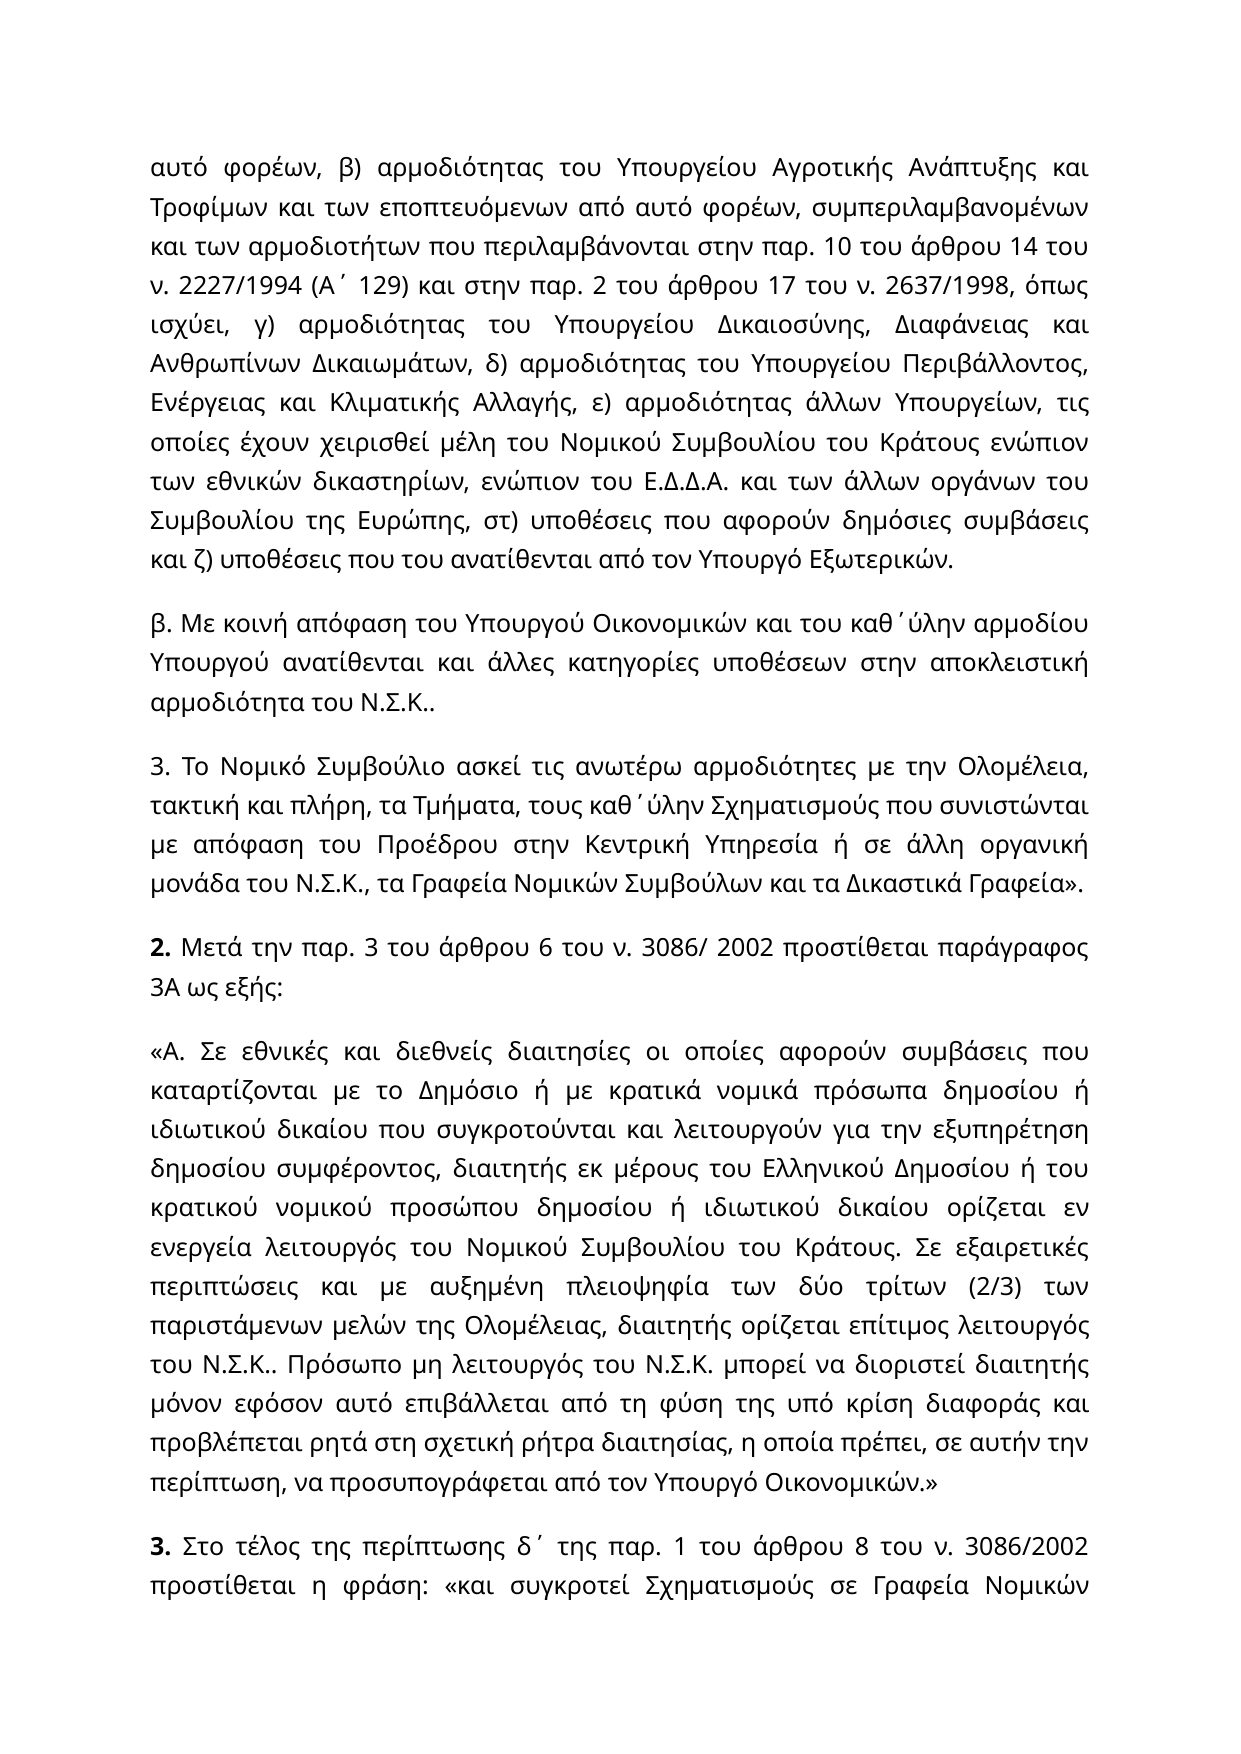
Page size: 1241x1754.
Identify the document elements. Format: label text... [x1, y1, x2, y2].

text 2. Μετά την παρ. 3 του άρθρου 6 του ν. 3086/ 2002 προστίθεται παράγραφος 3Α ως εξής: [150, 930, 1090, 1003]
text αυτό φορέων, β) αρμοδιότητας του Υπουργείου Αγροτικής Ανάπτυξης και Τροφίμων και των εποπτευόμενων από αυτό φορέων, συμπεριλαμβανομένων και των αρμοδιοτήτων που περιλαμβάνονται στην παρ. 10 του άρθρου 14 του ν. 2227/1994 (Α΄ 129) και στην παρ. 2 του άρθρου 17 του ν. 2637/1998, όπως ισχύει, γ) αρμοδιότητας του Υπουργείου Δικαιοσύνης, Διαφάνειας και Ανθρωπίνων Δικαιωμάτων, δ) αρμοδιότητας του Υπουργείου Περιβάλλοντος, Ενέργειας και Κλιματικής Αλλαγής, ε) αρμοδιότητας άλλων Υπουργείων, τις οποίες έχουν χειρισθεί μέλη του Νομικού Συμβουλίου του Κράτους ενώπιον των εθνικών δικαστηρίων, ενώπιον του Ε.Δ.Δ.Α. και των άλλων οργάνων του Συμβουλίου της Ευρώπης, στ) υποθέσεις που αφορούν δημόσιες συμβάσεις και ζ) υποθέσεις που του ανατίθενται από τον Υπουργό Εξωτερικών. [150, 150, 1090, 576]
text β. Με κοινή απόφαση του Υπουργού Οικονομικών και του καθ΄ύλην αρμοδίου Υπουργού ανατίθενται και άλλες κατηγορίες υποθέσεων στην αποκλειστική αρμοδιότητα του Ν.Σ.Κ.. [150, 606, 1090, 718]
text 3. Το Νομικό Συμβούλιο ασκεί τις ανωτέρω αρμοδιότητες με την Ολομέλεια, τακτική και πλήρη, τα Τμήματα, τους καθ΄ύλην Σχηματισμούς που συνιστώνται με απόφαση του Προέδρου στην Κεντρική Υπηρεσία ή σε άλλη οργανική μονάδα του Ν.Σ.Κ., τα Γραφεία Νομικών Συμβούλων και τα Δικαστικά Γραφεία». [150, 748, 1090, 900]
text 3. Στο τέλος της περίπτωσης δ΄ της παρ. 1 του άρθρου 8 του ν. 3086/2002 προστίθεται η φράση: «και συγκροτεί Σχηματισμούς σε Γραφεία Νομικών [150, 1528, 1090, 1602]
text «Α. Σε εθνικές και διεθνείς διαιτησίες οι οποίες αφορούν συμβάσεις που καταρτίζονται με το Δημόσιο ή με κρατικά νομικά πρόσωπα δημοσίου ή ιδιωτικού δικαίου που συγκροτούνται και λειτουργούν για την εξυπηρέτηση δημοσίου συμφέροντος, διαιτητής εκ μέρους του Ελληνικού Δημοσίου ή του κρατικού νομικού προσώπου δημοσίου ή ιδιωτικού δικαίου ορίζεται εν ενεργεία λειτουργός του Νομικού Συμβουλίου του Κράτους. Σε εξαιρετικές περιπτώσεις και με αυξημένη πλειοψηφία των δύο τρίτων (2/3) των παριστάμενων μελών της Ολομέλειας, διαιτητής ορίζεται επίτιμος λειτουργός του Ν.Σ.Κ.. Πρόσωπο μη λειτουργός του Ν.Σ.Κ. μπορεί να διοριστεί διαιτητής μόνον εφόσον αυτό επιβάλλεται από τη φύση της υπό κρίση διαφοράς και προβλέπεται ρητά στη σχετική ρήτρα διαιτησίας, η οποία πρέπει, σε αυτήν την περίπτωση, να προσυπογράφεται από τον Υπουργό Οικονομικών.» [150, 1033, 1090, 1498]
